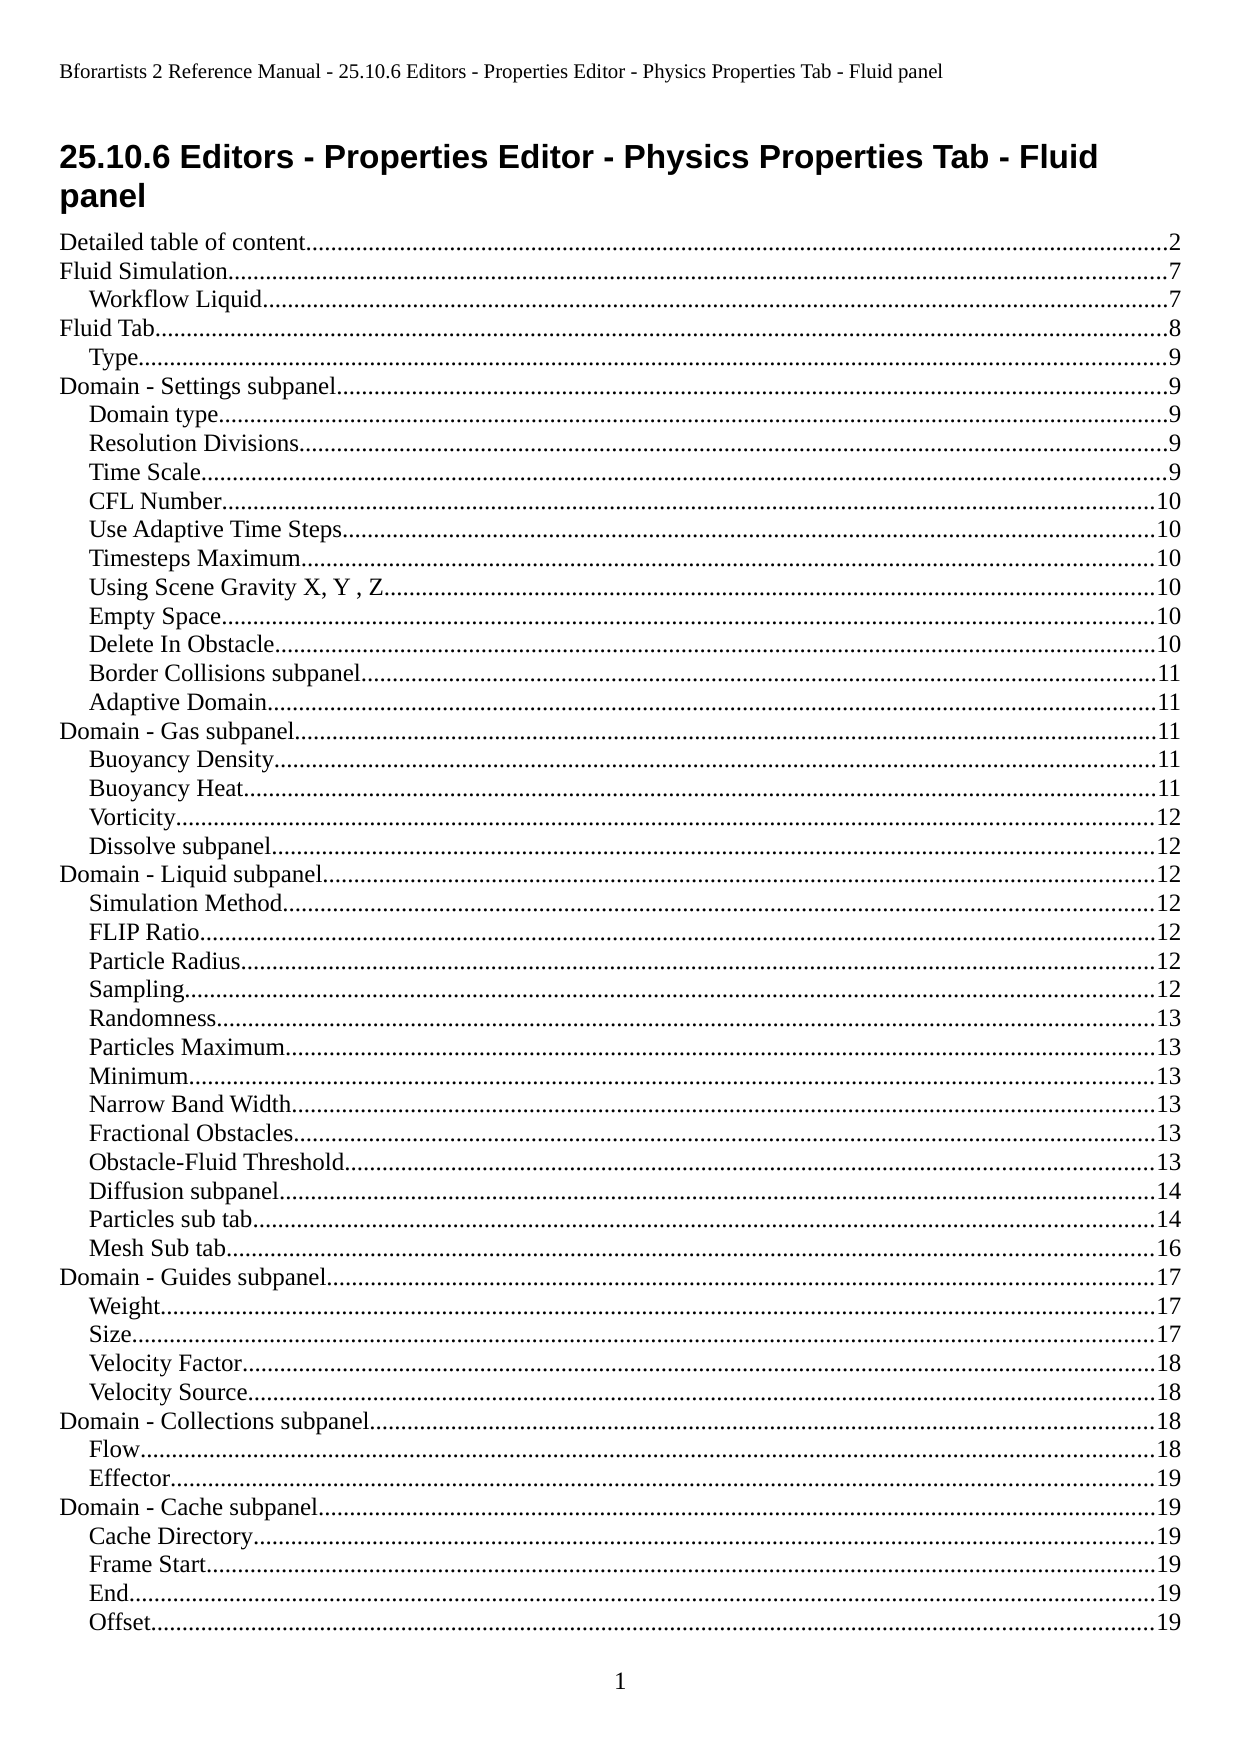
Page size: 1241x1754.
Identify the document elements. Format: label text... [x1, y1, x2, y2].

text Buoyancy Heat 11 [88, 773, 1181, 802]
text Domain - Liquid subpanel 12 [59, 859, 1181, 888]
text Effector 19 [88, 1463, 1181, 1492]
text Offset 19 [88, 1607, 1181, 1636]
text Weight 17 [88, 1291, 1181, 1319]
text Narrow Band Width 13 [88, 1089, 1181, 1118]
text Type 9 [88, 342, 1181, 371]
text Border Collisions subpanel 11 [88, 658, 1181, 687]
text Timesteps Maximum 10 [88, 543, 1181, 572]
text Minimum 13 [88, 1061, 1181, 1089]
text Velocity Factor 18 [88, 1348, 1181, 1377]
text Domain - Cache subpanel 19 [59, 1492, 1181, 1521]
text Using Scene Gravity X, Y , Z 10 [88, 572, 1181, 601]
text Dissolve subpanel 12 [88, 831, 1181, 859]
text Vorticity 12 [88, 802, 1181, 831]
text Domain - Guides subpanel 17 [59, 1262, 1181, 1291]
text Buoyancy Density 11 [88, 744, 1181, 773]
text End 19 [88, 1578, 1181, 1607]
text Mesh Sub tab 16 [88, 1233, 1181, 1262]
text Simulation Method 12 [88, 888, 1181, 917]
text Frame Start 19 [88, 1549, 1181, 1578]
text Domain - Settings subpanel 9 [59, 371, 1181, 399]
text Fractional Obstacles 13 [88, 1118, 1181, 1147]
text Empty Space 10 [88, 601, 1181, 629]
text Adaptive Domain 11 [88, 687, 1181, 716]
text Cache Directory 19 [88, 1521, 1181, 1549]
text Velocity Source 18 [88, 1377, 1181, 1406]
text Delete In Obstacle 10 [88, 629, 1181, 658]
text Fluid Simulation 7 [59, 256, 1181, 284]
text Diffusion subpanel 14 [88, 1176, 1181, 1204]
text Particle Radius 12 [88, 946, 1181, 974]
text Use Adaptive Time Steps 10 [88, 514, 1181, 543]
text Size 17 [88, 1319, 1181, 1348]
text CFL Number 10 [88, 486, 1181, 514]
text Particles Maximum 13 [88, 1032, 1181, 1061]
text Particles sub tab 14 [88, 1204, 1181, 1233]
text Fluid Tab 8 [59, 313, 1181, 342]
text Flow 18 [88, 1434, 1181, 1463]
text Resolution Divisions 9 [88, 428, 1181, 457]
text Domain - Gas subpanel 11 [59, 716, 1181, 744]
text Domain type 9 [88, 399, 1181, 428]
text Sampling 12 [88, 974, 1181, 1003]
text Obstacle-Fluid Threshold 13 [88, 1147, 1181, 1176]
text Domain - Collections subpanel 18 [59, 1406, 1181, 1434]
subtitle 25.10.6 Editors - Properties Editor - Physics Properties Tab - Fluid panel [59, 138, 1181, 214]
text Randomness 13 [88, 1003, 1181, 1032]
text FLIP Ratio 12 [88, 917, 1181, 946]
text Time Scale 9 [88, 457, 1181, 486]
text Workflow Liquid 7 [88, 284, 1181, 313]
text Detailed table of content 2 [59, 227, 1181, 256]
